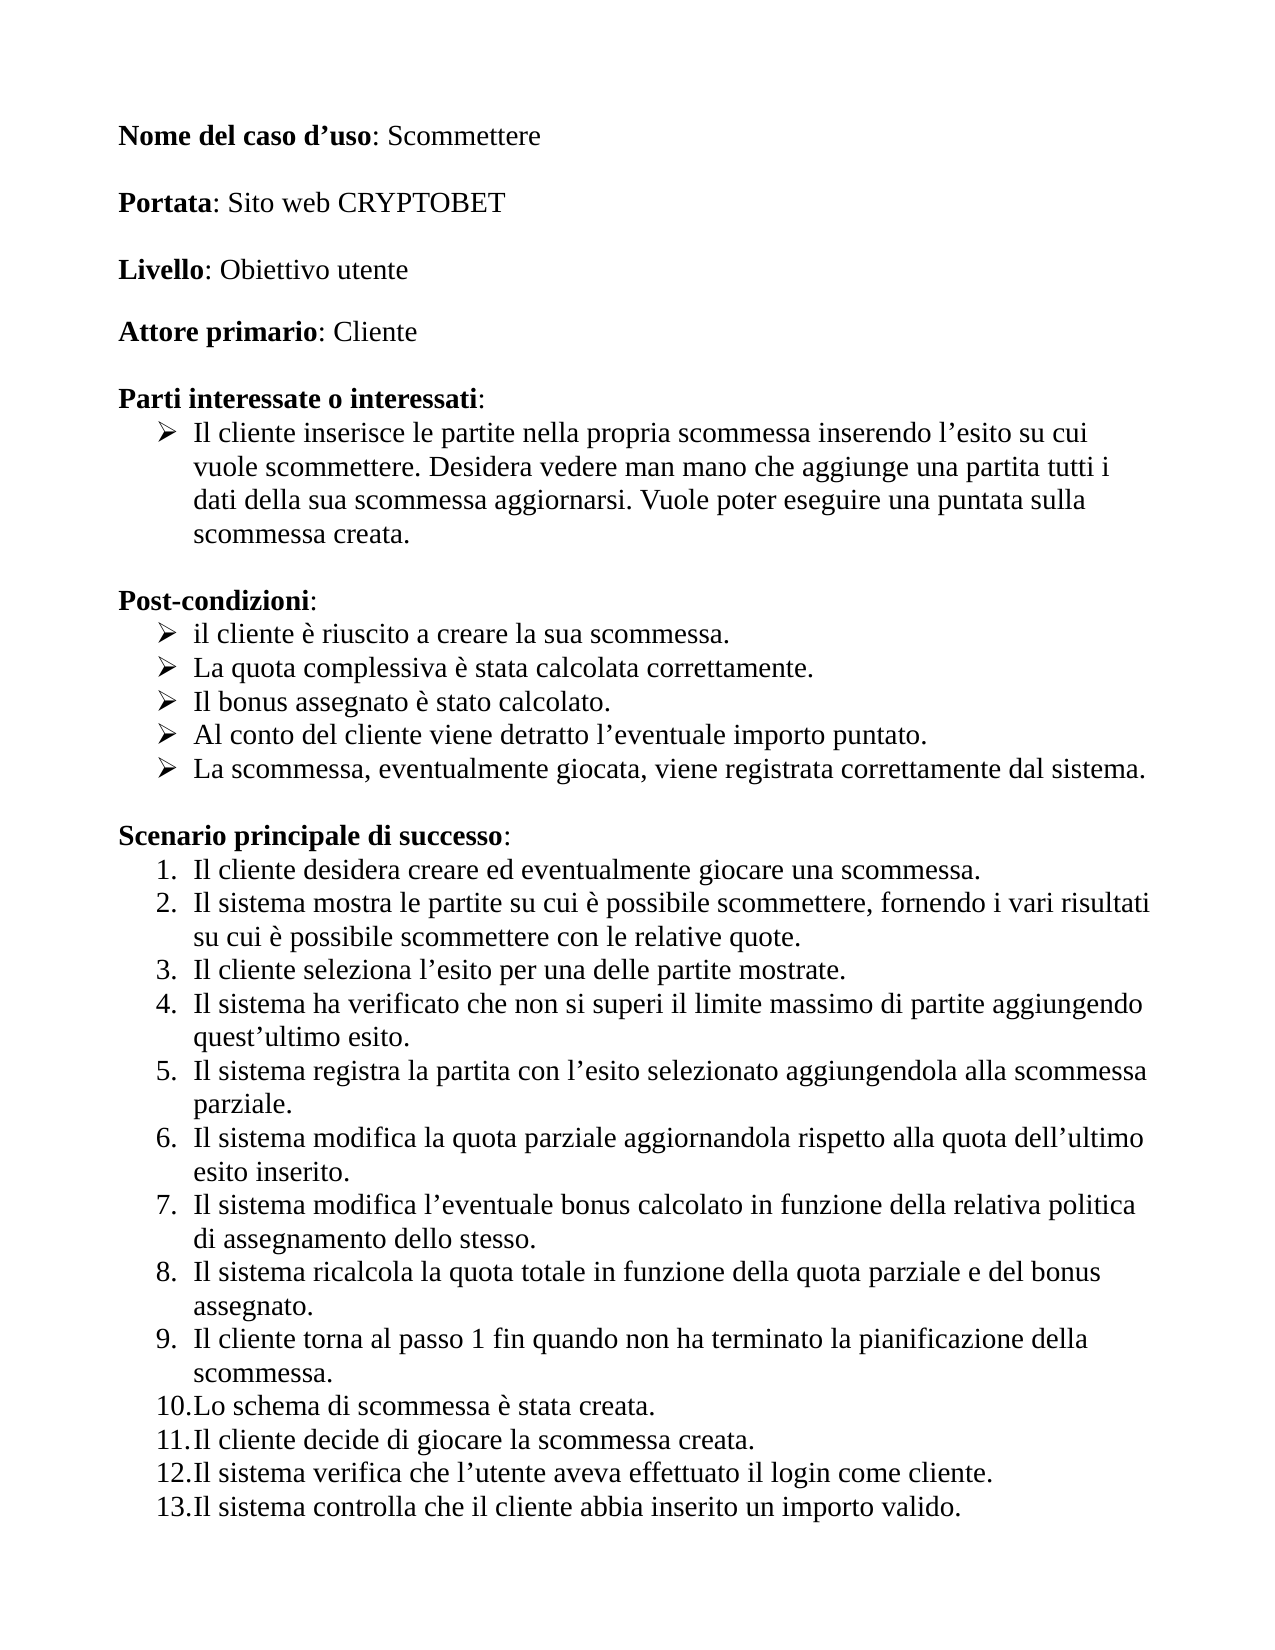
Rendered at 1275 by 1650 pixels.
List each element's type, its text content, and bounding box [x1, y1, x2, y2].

list Il sistema verifica che l’utente aveva effettuato il login come cliente. [156, 1456, 1157, 1489]
text Attore primario: Cliente [118, 314, 1157, 348]
list Il sistema modifica l’eventuale bonus calcolato in funzione della relativa politica di assegnamento dello stesso. [156, 1187, 1157, 1254]
list La scommessa, eventualmente giocata, viene registrata correttamente dal sistema. [156, 751, 1157, 785]
list Il cliente desidera creare ed eventualmente giocare una scommessa. [156, 852, 1157, 885]
list Il sistema ricalcola la quota totale in funzione della quota parziale e del bonus assegnato. [156, 1254, 1157, 1321]
text Portata: Sito web CRYPTOBET [118, 185, 1157, 219]
list Il sistema mostra le partite su cui è possibile scommettere, fornendo i vari risultati su cui è possibile scommettere con le relative quote. [156, 885, 1157, 952]
list Il sistema registra la partita con l’esito selezionato aggiungendola alla scommessa parziale. [156, 1053, 1157, 1120]
text Nome del caso d’uso: Scommettere [118, 118, 1157, 152]
list Il bonus assegnato è stato calcolato. [156, 684, 1157, 717]
list il cliente è riuscito a creare la sua scommessa. [156, 617, 1157, 650]
list Il sistema modifica la quota parziale aggiornandola rispetto alla quota dell’ultimo esito inserito. [156, 1120, 1157, 1187]
list Il sistema ha verificato che non si superi il limite massimo di partite aggiungendo quest’ultimo esito. [156, 986, 1157, 1053]
list Il cliente decide di giocare la scommessa creata. [156, 1422, 1157, 1456]
list Il cliente torna al passo 1 fin quando non ha terminato la pianificazione della scommessa. [156, 1321, 1157, 1388]
text Post-condizioni: [118, 583, 1157, 617]
list Il sistema controlla che il cliente abbia inserito un importo valido. [156, 1489, 1157, 1523]
list Lo schema di scommessa è stata creata. [156, 1388, 1157, 1422]
list Al conto del cliente viene detratto l’eventuale importo puntato. [156, 717, 1157, 751]
list Il cliente inserisce le partite nella propria scommessa inserendo l’esito su cui vuole scommettere. Desidera vedere man mano che aggiunge una partita tutti i dati della sua scommessa aggiornarsi. Vuole poter eseguire una puntata sulla scommessa creata. [156, 415, 1157, 549]
text Scenario principale di successo: [118, 818, 1157, 852]
list Il cliente seleziona l’esito per una delle partite mostrate. [156, 952, 1157, 986]
list La quota complessiva è stata calcolata correttamente. [156, 650, 1157, 684]
text Livello: Obiettivo utente [118, 252, 1157, 314]
text Parti interessate o interessati: [118, 382, 1157, 415]
